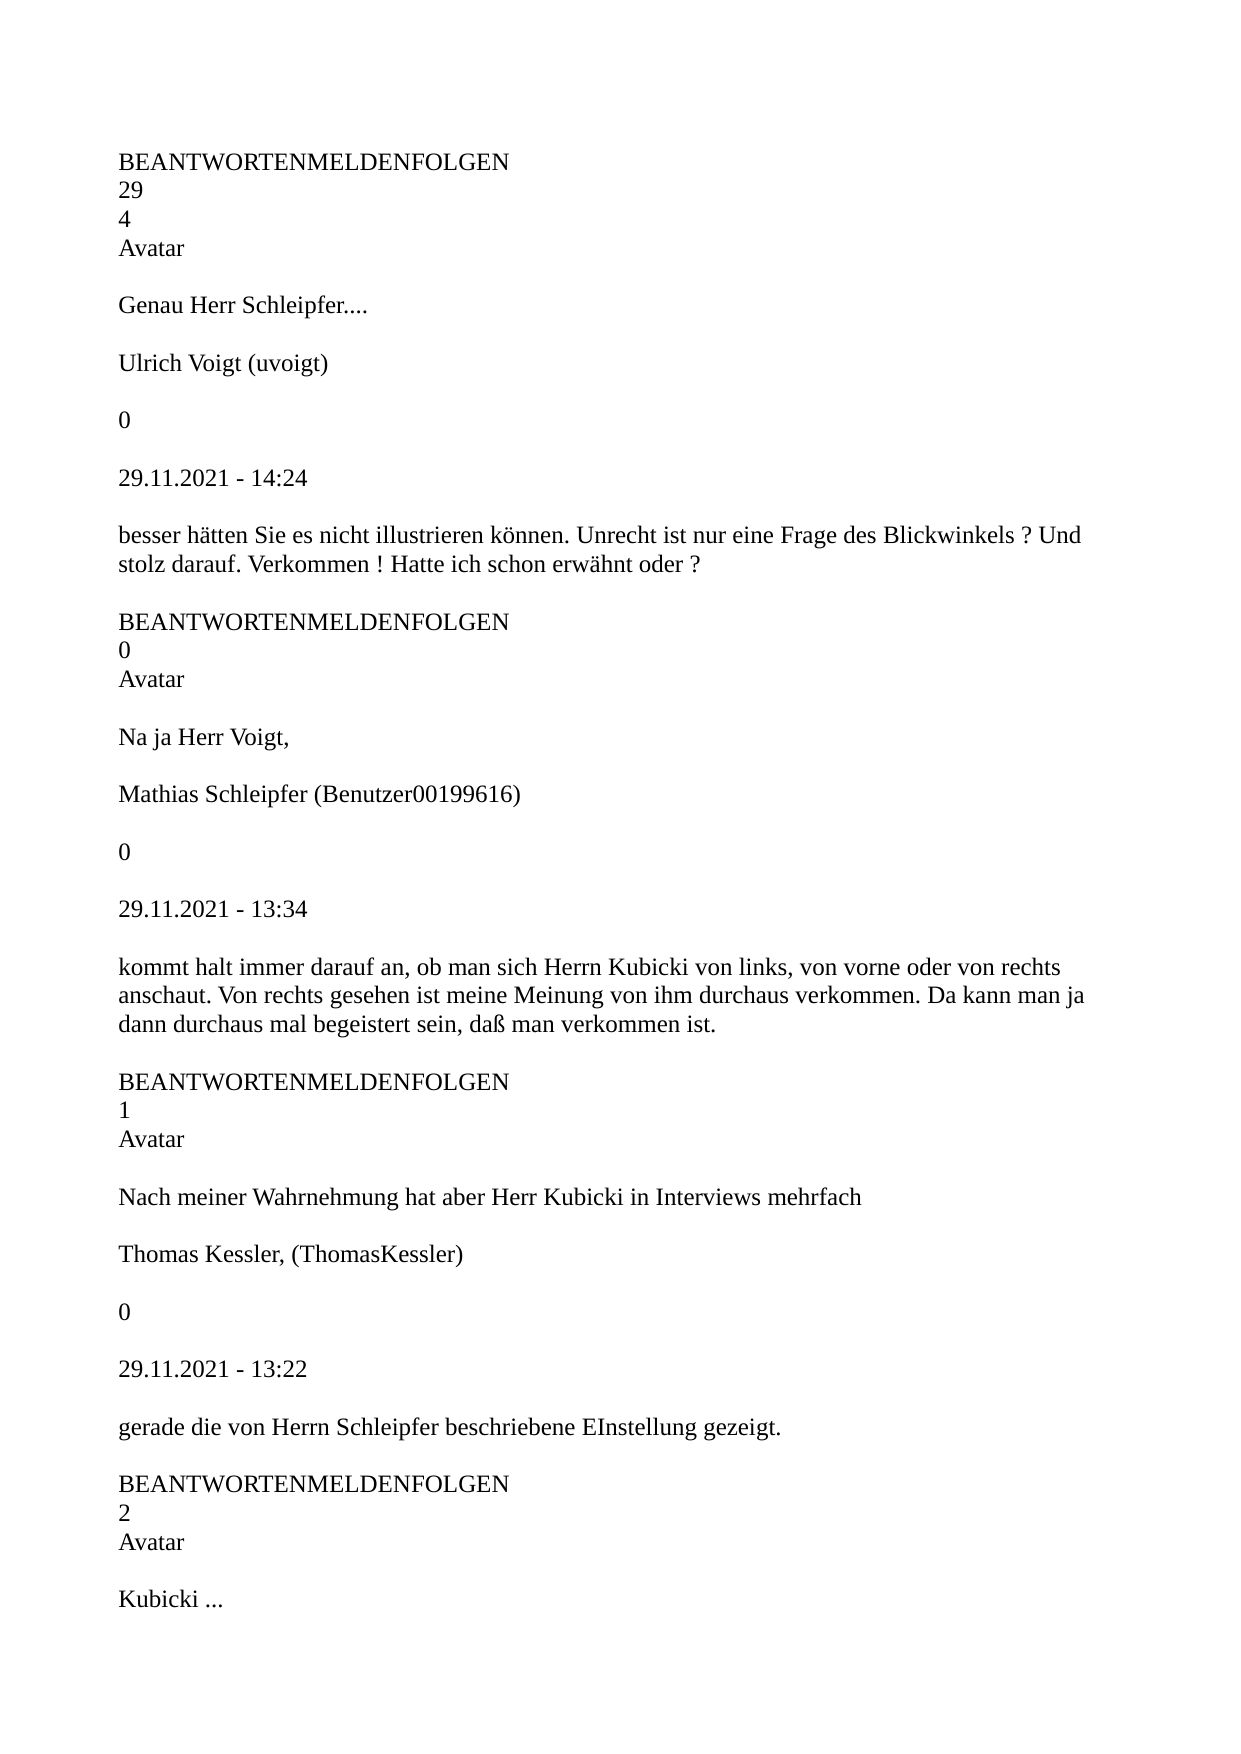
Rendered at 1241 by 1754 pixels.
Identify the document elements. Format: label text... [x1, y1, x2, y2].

text 4 [118, 204, 1122, 233]
text BEANTWORTENMELDENFOLGEN [118, 1469, 1122, 1498]
text 29.11.2021 - 14:24 [118, 463, 1122, 492]
text Avatar [118, 1124, 1122, 1153]
text Kubicki ... [118, 1584, 1122, 1613]
text Genau Herr Schleipfer.... [118, 291, 1122, 319]
text 0 [118, 636, 1122, 664]
text 29.11.2021 - 13:34 [118, 894, 1122, 923]
text 2 [118, 1498, 1122, 1527]
text besser hätten Sie es nicht illustrieren können. Unrecht ist nur eine Frage des Blickwinkels ? Und stolz darauf. Verkommen ! Hatte ich schon erwähnt oder ? [118, 521, 1122, 578]
text 0 [118, 1297, 1122, 1326]
text Mathias Schleipfer (Benutzer00199616) [118, 779, 1122, 808]
text gerade die von Herrn Schleipfer beschriebene EInstellung gezeigt. [118, 1412, 1122, 1441]
text Ulrich Voigt (uvoigt) [118, 348, 1122, 377]
text Na ja Herr Voigt, [118, 722, 1122, 751]
text 29.11.2021 - 13:22 [118, 1354, 1122, 1383]
text Thomas Kessler, (ThomasKessler) [118, 1239, 1122, 1268]
text BEANTWORTENMELDENFOLGEN [118, 607, 1122, 636]
text Nach meiner Wahrnehmung hat aber Herr Kubicki in Interviews mehrfach [118, 1182, 1122, 1211]
text BEANTWORTENMELDENFOLGEN [118, 1067, 1122, 1096]
text 1 [118, 1096, 1122, 1124]
text Avatar [118, 664, 1122, 693]
text BEANTWORTENMELDENFOLGEN [118, 147, 1122, 176]
text kommt halt immer darauf an, ob man sich Herrn Kubicki von links, von vorne oder von rechts anschaut. Von rechts gesehen ist meine Meinung von ihm durchaus verkommen. Da kann man ja dann durchaus mal begeistert sein, daß man verkommen ist. [118, 952, 1122, 1038]
text Avatar [118, 233, 1122, 262]
text 29 [118, 176, 1122, 204]
text 0 [118, 406, 1122, 434]
text 0 [118, 837, 1122, 866]
text Avatar [118, 1527, 1122, 1556]
